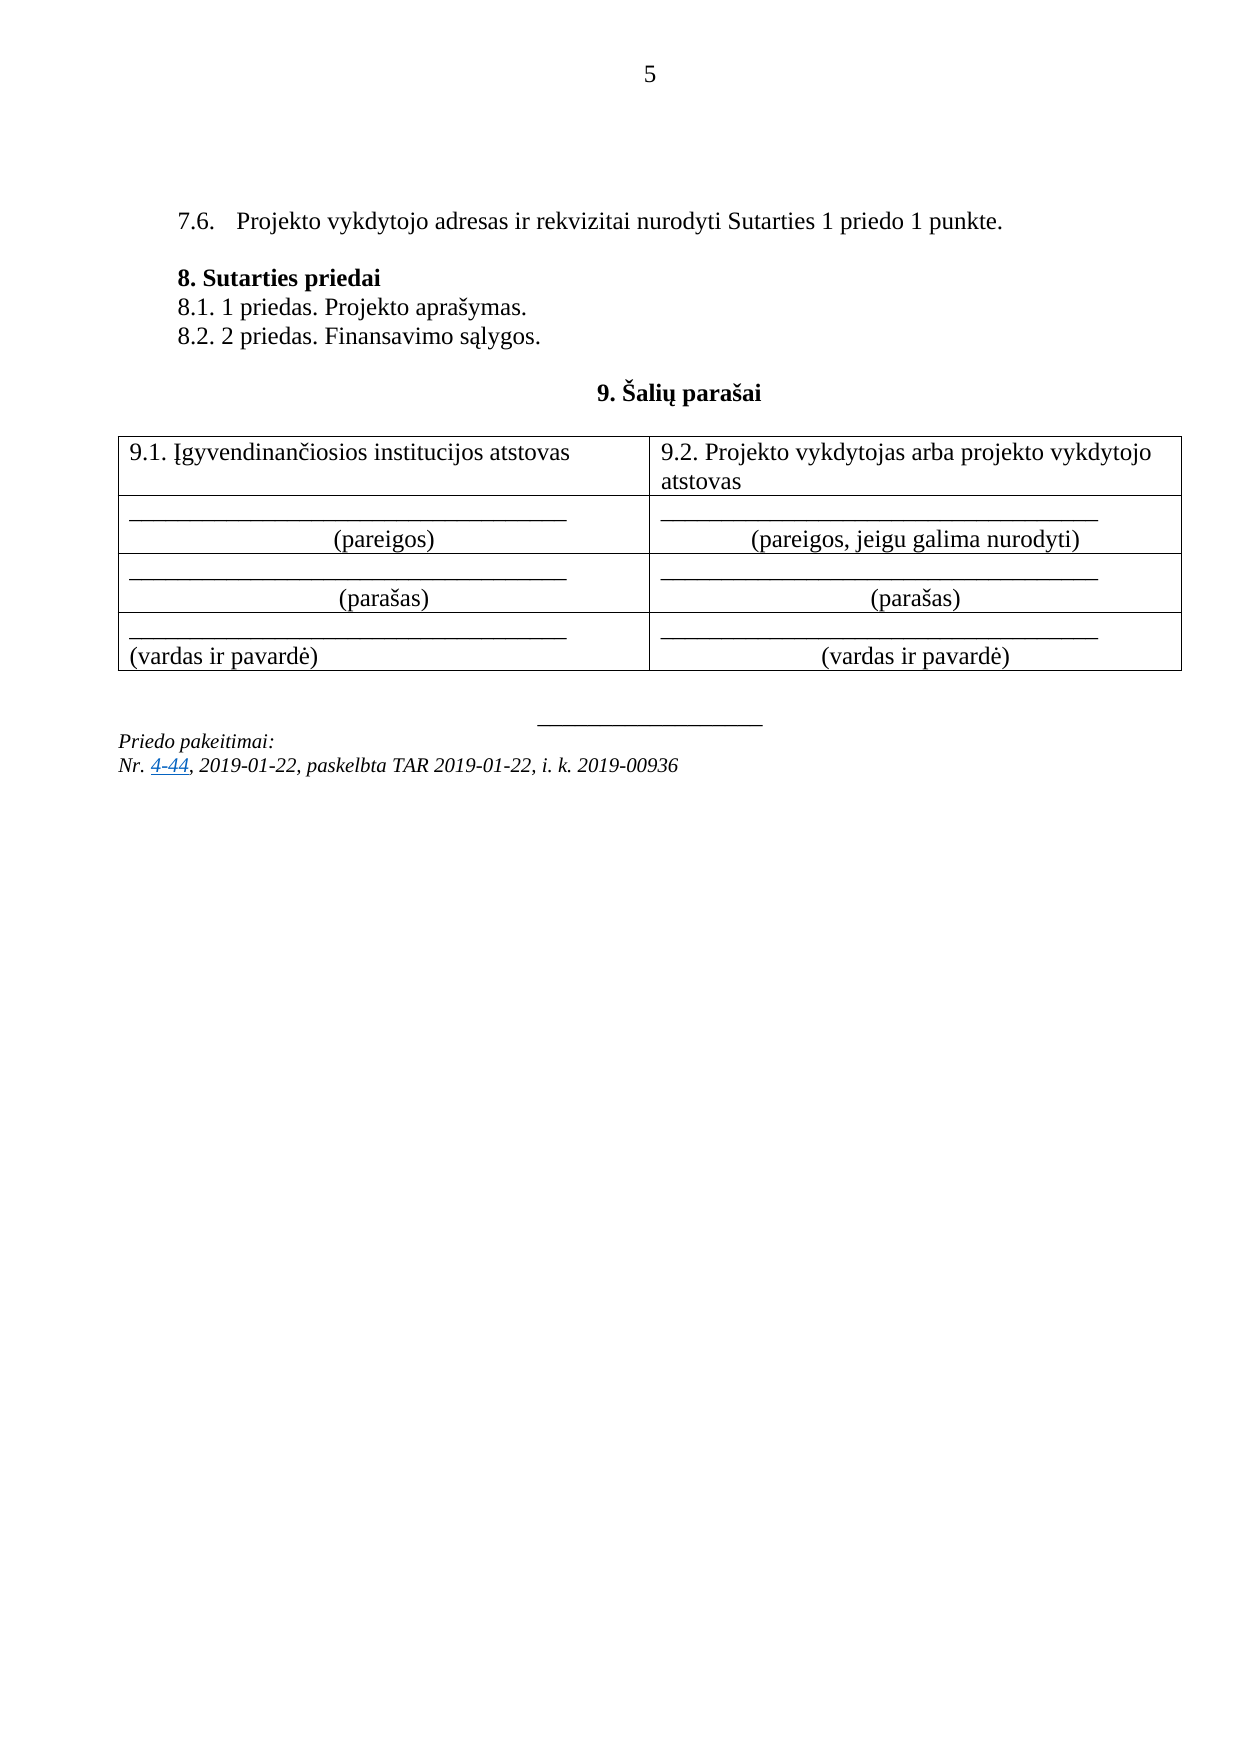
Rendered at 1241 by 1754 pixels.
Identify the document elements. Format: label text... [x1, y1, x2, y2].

table_cell (parašas) [650, 554, 1181, 612]
table_cell (pareigos, jeigu galima nurodyti) [650, 496, 1181, 553]
table_header 9.2. Projekto vykdytojas arba projekto vykdytojo atstovas [650, 437, 1181, 494]
table_cell (vardas ir pavardė) [119, 613, 649, 670]
table_header 9.1. Įgyvendinančiosios institucijos atstovas [119, 437, 649, 494]
text 8.2. 2 priedas. Finansavimo sąlygos. [118, 321, 1181, 350]
text 8.1. 1 priedas. Projekto aprašymas. [118, 292, 1181, 321]
text 7.6. Projekto vykdytojo adresas ir rekvizitai nurodyti Sutarties 1 priedo 1 punkte. [118, 206, 1181, 235]
text Nr. 4-44, 2019-01-22, paskelbta TAR 2019-01-22, i. k. 2019-00936 [118, 753, 1181, 777]
table_cell (vardas ir pavardė) [650, 613, 1181, 670]
text Priedo pakeitimai: [118, 729, 1181, 753]
text 9. Šalių parašai [118, 378, 1181, 407]
table_cell (pareigos) [119, 496, 649, 553]
table_cell (parašas) [119, 554, 649, 612]
text __________________ [118, 700, 1181, 729]
text 8. Sutarties priedai [118, 263, 1181, 292]
